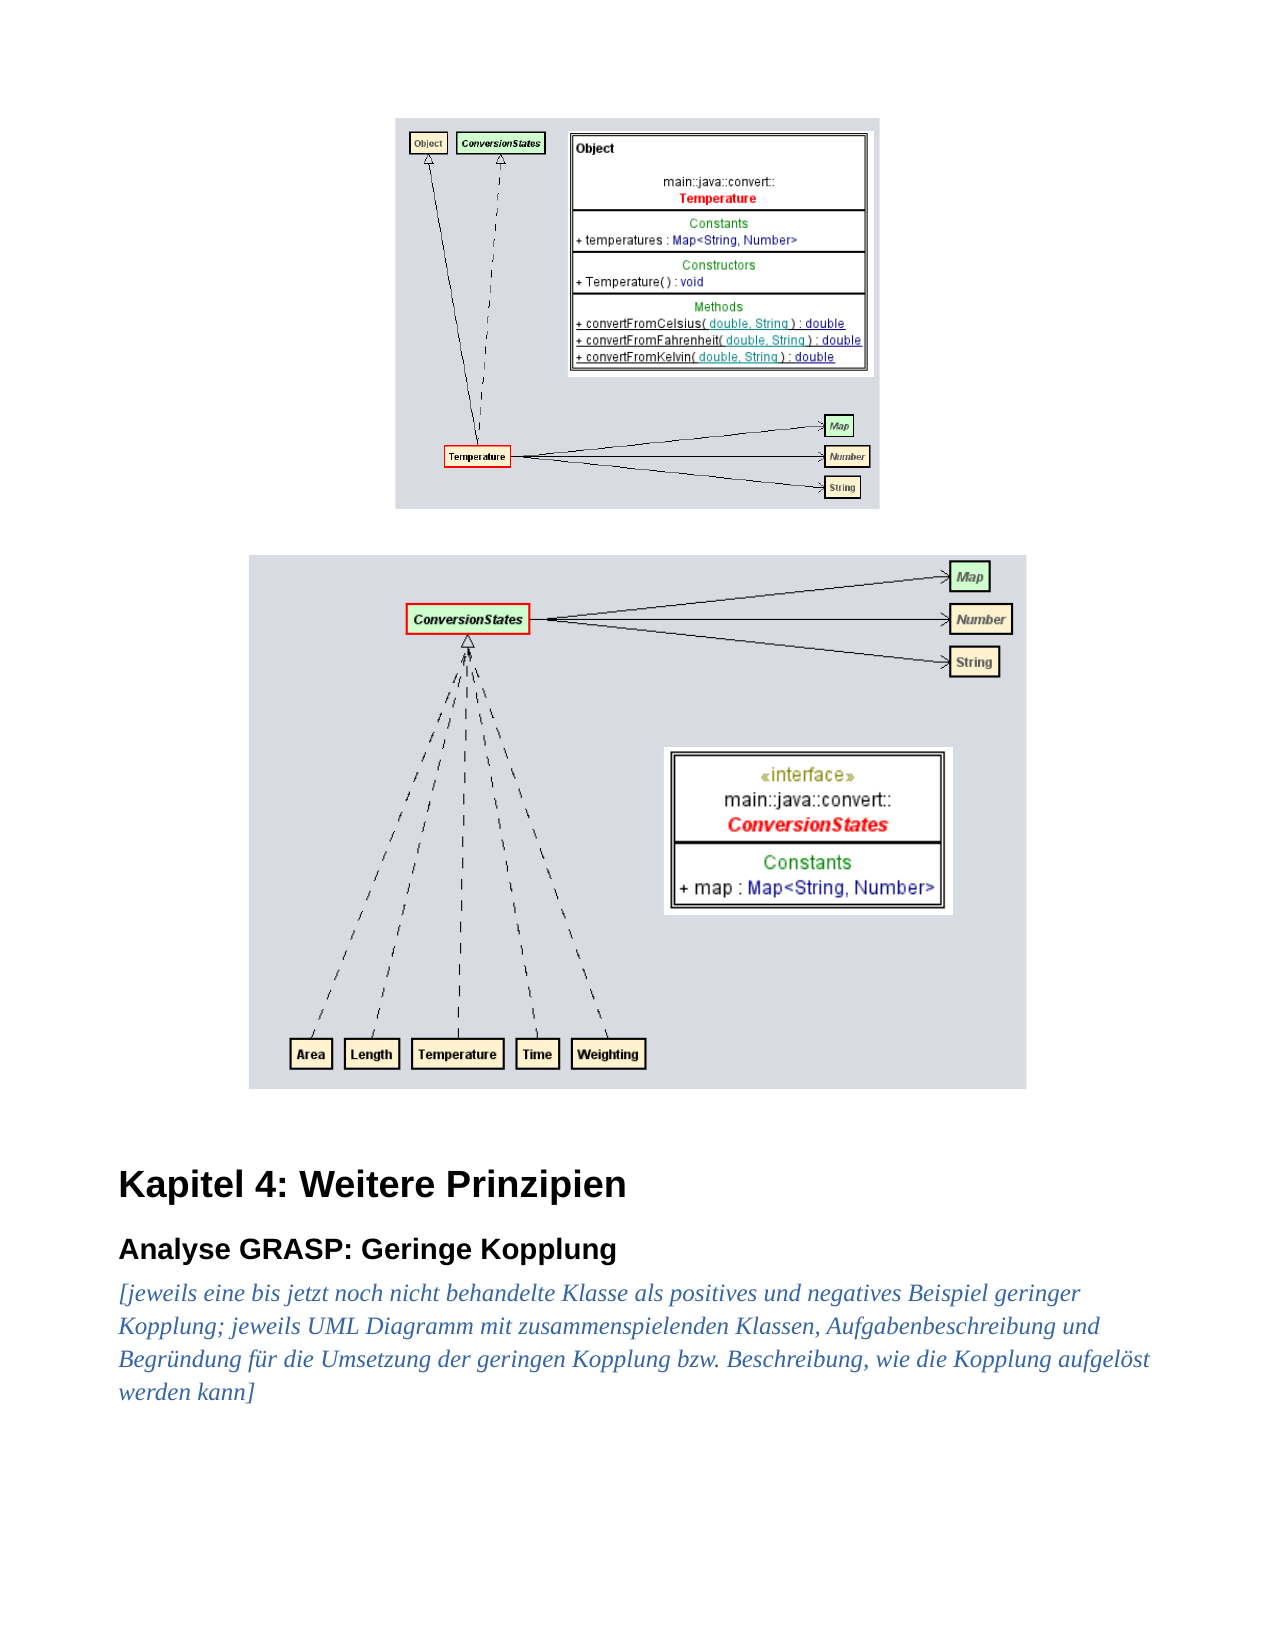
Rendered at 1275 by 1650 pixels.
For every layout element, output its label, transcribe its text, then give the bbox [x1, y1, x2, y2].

picture [248, 555, 1027, 1089]
subtitle Kapitel 4: Weitere Prinzipien [118, 1161, 1157, 1205]
text [jeweils eine bis jetzt noch nicht behandelte Klasse als positives und negatives Beispiel geringer Kopplung; jeweils UML Diagramm mit zusammenspielenden Klassen, Aufgabenbeschreibung und Begründung für die Umsetzung der geringen Kopplung bzw. Beschreibung, wie die Kopplung aufgelöst werden kann] [118, 1278, 1157, 1406]
picture [395, 118, 880, 509]
subtitle Analyse GRASP: Geringe Kopplung [118, 1232, 1157, 1266]
